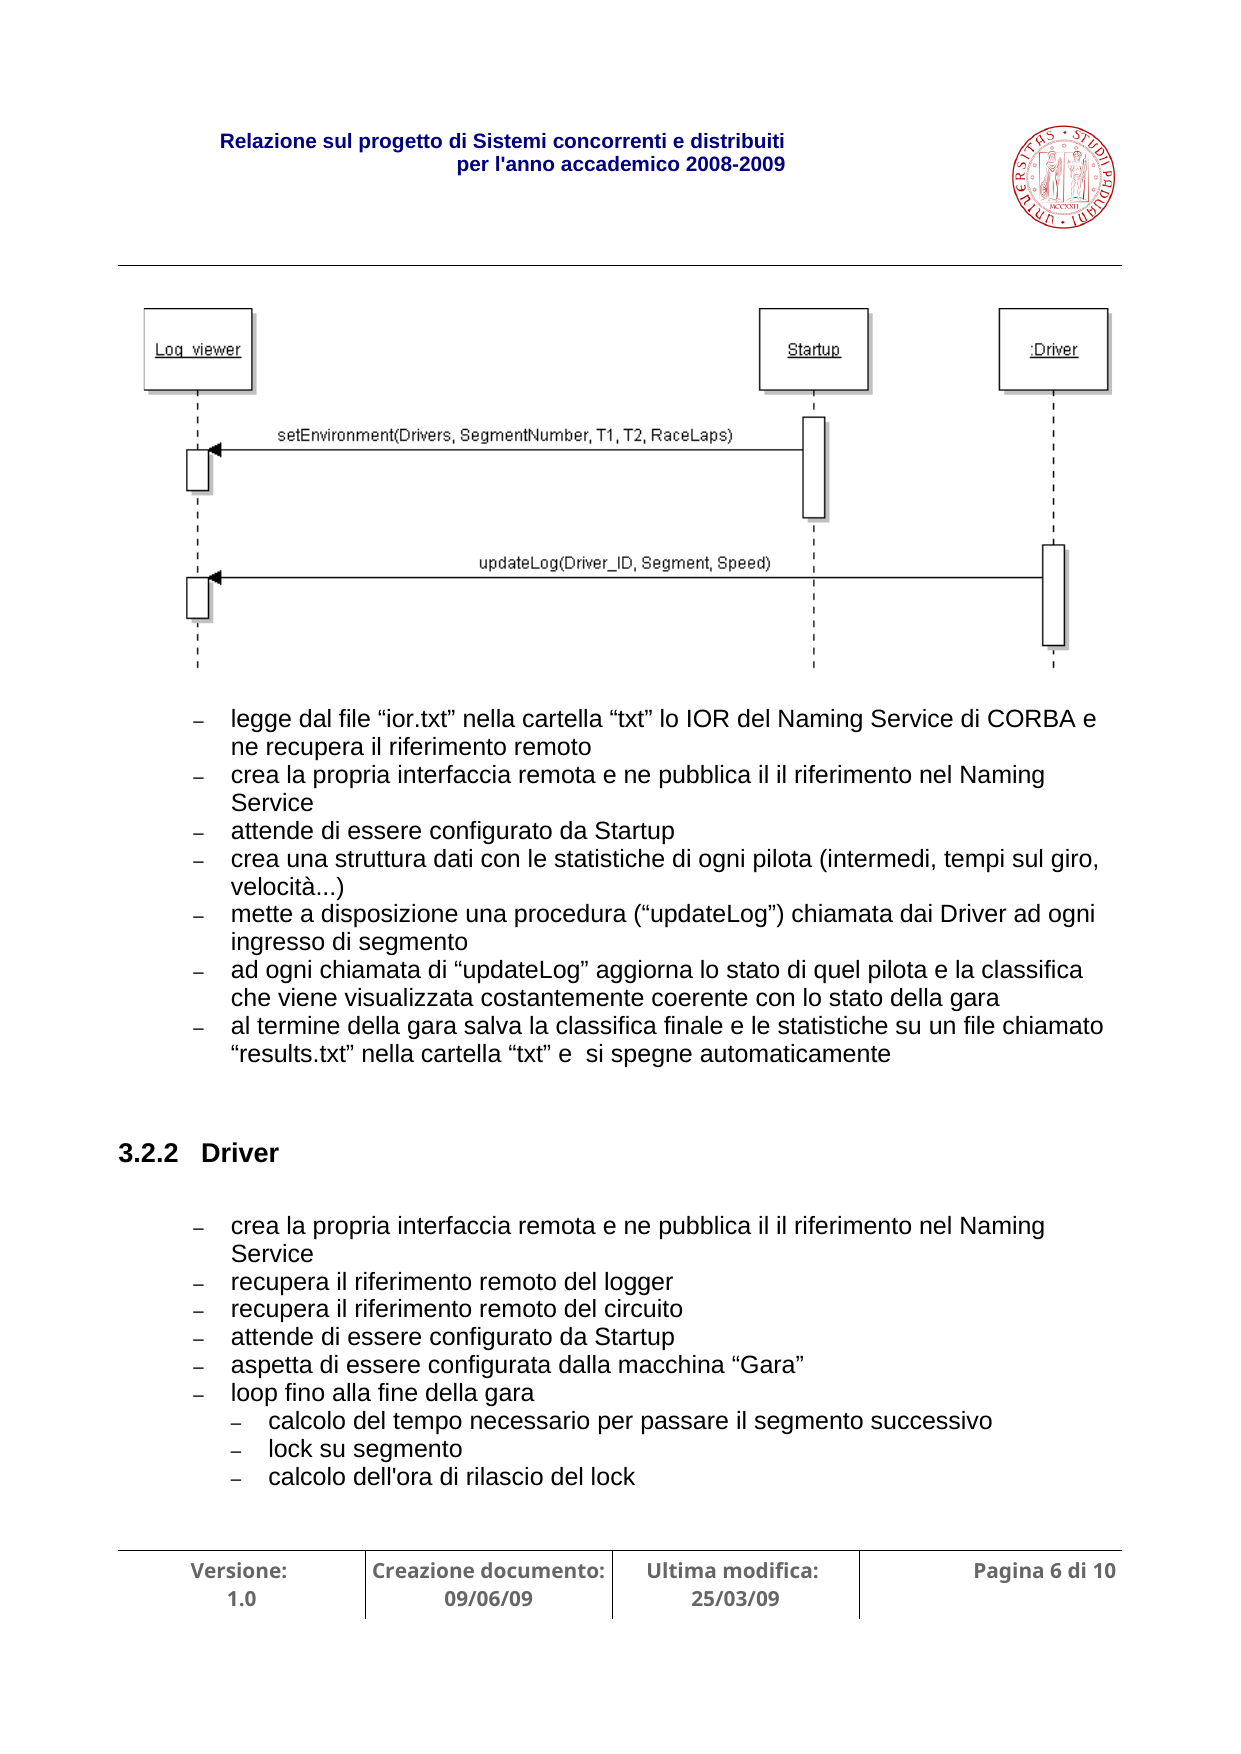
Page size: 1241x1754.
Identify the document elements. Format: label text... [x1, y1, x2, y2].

list lock su segmento [231, 1435, 1122, 1463]
list aspetta di essere configurata dalla macchina “Gara” [193, 1351, 1122, 1379]
list calcolo dell'ora di rilascio del lock [231, 1463, 1122, 1491]
list crea la propria interfaccia remota e ne pubblica il il riferimento nel Naming Service [193, 1211, 1122, 1267]
list legge dal file “ior.txt” nella cartella “txt” lo IOR del Naming Service di CORBA e ne recupera il riferimento remoto [193, 705, 1122, 761]
list calcolo del tempo necessario per passare il segmento successivo [231, 1407, 1122, 1435]
list recupera il riferimento remoto del logger [193, 1267, 1122, 1295]
list attende di essere configurato da Startup [193, 1323, 1122, 1351]
picture [1010, 123, 1117, 231]
list crea la propria interfaccia remota e ne pubblica il il riferimento nel Naming Service [193, 761, 1122, 817]
list recupera il riferimento remoto del circuito [193, 1295, 1122, 1323]
list loop fino alla fine della gara [193, 1379, 1122, 1407]
list mette a disposizione una procedura (“updateLog”) chiamata dai Driver ad ogni ingresso di segmento [193, 900, 1122, 956]
subtitle Driver [118, 1138, 1122, 1169]
list al termine della gara salva la classifica finale e le statistiche su un file chiamato “results.txt” nella cartella “txt” e si spegne automaticamente [193, 1012, 1122, 1068]
list crea una struttura dati con le statistiche di ogni pilota (intermedi, tempi sul giro, velocità...) [193, 844, 1122, 900]
list attende di essere configurato da Startup [193, 817, 1122, 844]
list ad ogni chiamata di “updateLog” aggiorna lo stato di quel pilota e la classifica che viene visualizzata costantemente coerente con lo stato della gara [193, 956, 1122, 1012]
